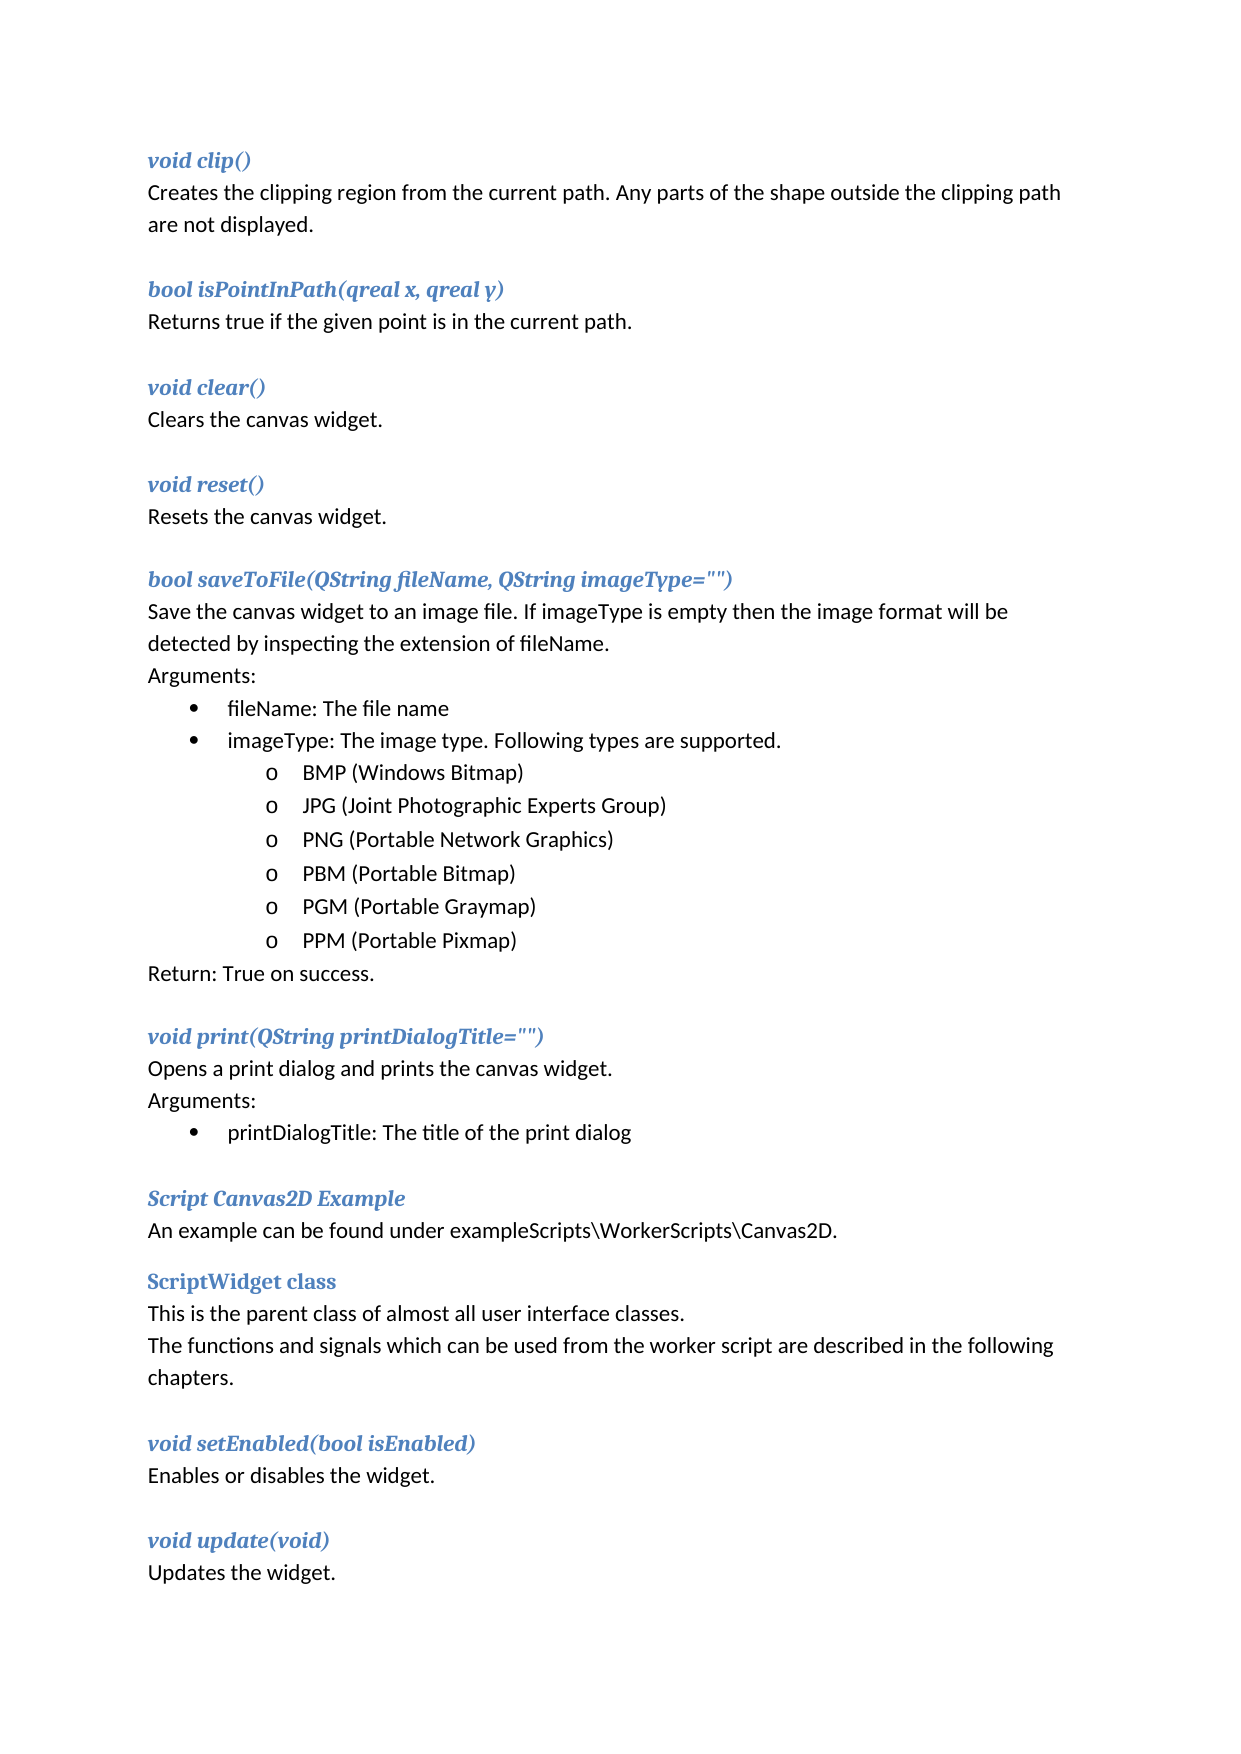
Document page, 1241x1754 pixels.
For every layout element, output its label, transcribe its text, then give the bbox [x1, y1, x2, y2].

subtitle bool isPointInPath(qreal x, qreal y) [148, 277, 1093, 304]
text Opens a print dialog and prints the canvas widget. [148, 1054, 1093, 1082]
subtitle void clear() [148, 375, 1093, 401]
text Clears the canvas widget. [148, 405, 1093, 433]
subtitle ScriptWidget class [148, 1269, 1093, 1295]
text Returns true if the given point is in the current path. [148, 307, 1093, 336]
list BMP (Windows Bitmap) [265, 758, 1093, 787]
text An example can be found under exampleScripts\WorkerScripts\Canvas2D. [148, 1216, 1093, 1244]
text Return: True on success. [148, 959, 1093, 987]
subtitle Script Canvas2D Example [148, 1186, 1093, 1212]
text Arguments: [148, 1086, 1093, 1114]
subtitle bool saveToFile(QString fileName, QString imageType="") [148, 567, 1093, 593]
list imageType: The image type. Following types are supported. [190, 726, 1093, 754]
text The functions and signals which can be used from the worker script are described in the following chapters. [148, 1331, 1093, 1391]
list PGM (Portable Graymap) [265, 892, 1093, 921]
text Creates the clipping region from the current path. Any parts of the shape outside the clipping path are not displayed. [148, 178, 1093, 238]
list PBM (Portable Bitmap) [265, 859, 1093, 888]
list printDialogTitle: The title of the print dialog [190, 1118, 1093, 1146]
subtitle void print(QString printDialogTitle="") [148, 1024, 1093, 1050]
text Resets the canvas widget. [148, 502, 1093, 531]
text Save the canvas widget to an image file. If imageType is empty then the image format will be detected by inspecting the extension of fileName. [148, 597, 1093, 657]
list PNG (Portable Network Graphics) [265, 825, 1093, 854]
text This is the parent class of almost all user interface classes. [148, 1299, 1093, 1327]
subtitle void reset() [148, 472, 1093, 499]
subtitle void setEnabled(bool isEnabled) [148, 1431, 1093, 1457]
text Enables or disables the widget. [148, 1461, 1093, 1489]
list JPG (Joint Photographic Experts Group) [265, 792, 1093, 821]
list fileName: The file name [190, 694, 1093, 722]
subtitle void clip() [148, 148, 1093, 174]
list PPM (Portable Pixmap) [265, 926, 1093, 955]
text Updates the widget. [148, 1558, 1093, 1586]
text Arguments: [148, 661, 1093, 689]
subtitle void update(void) [148, 1528, 1093, 1554]
